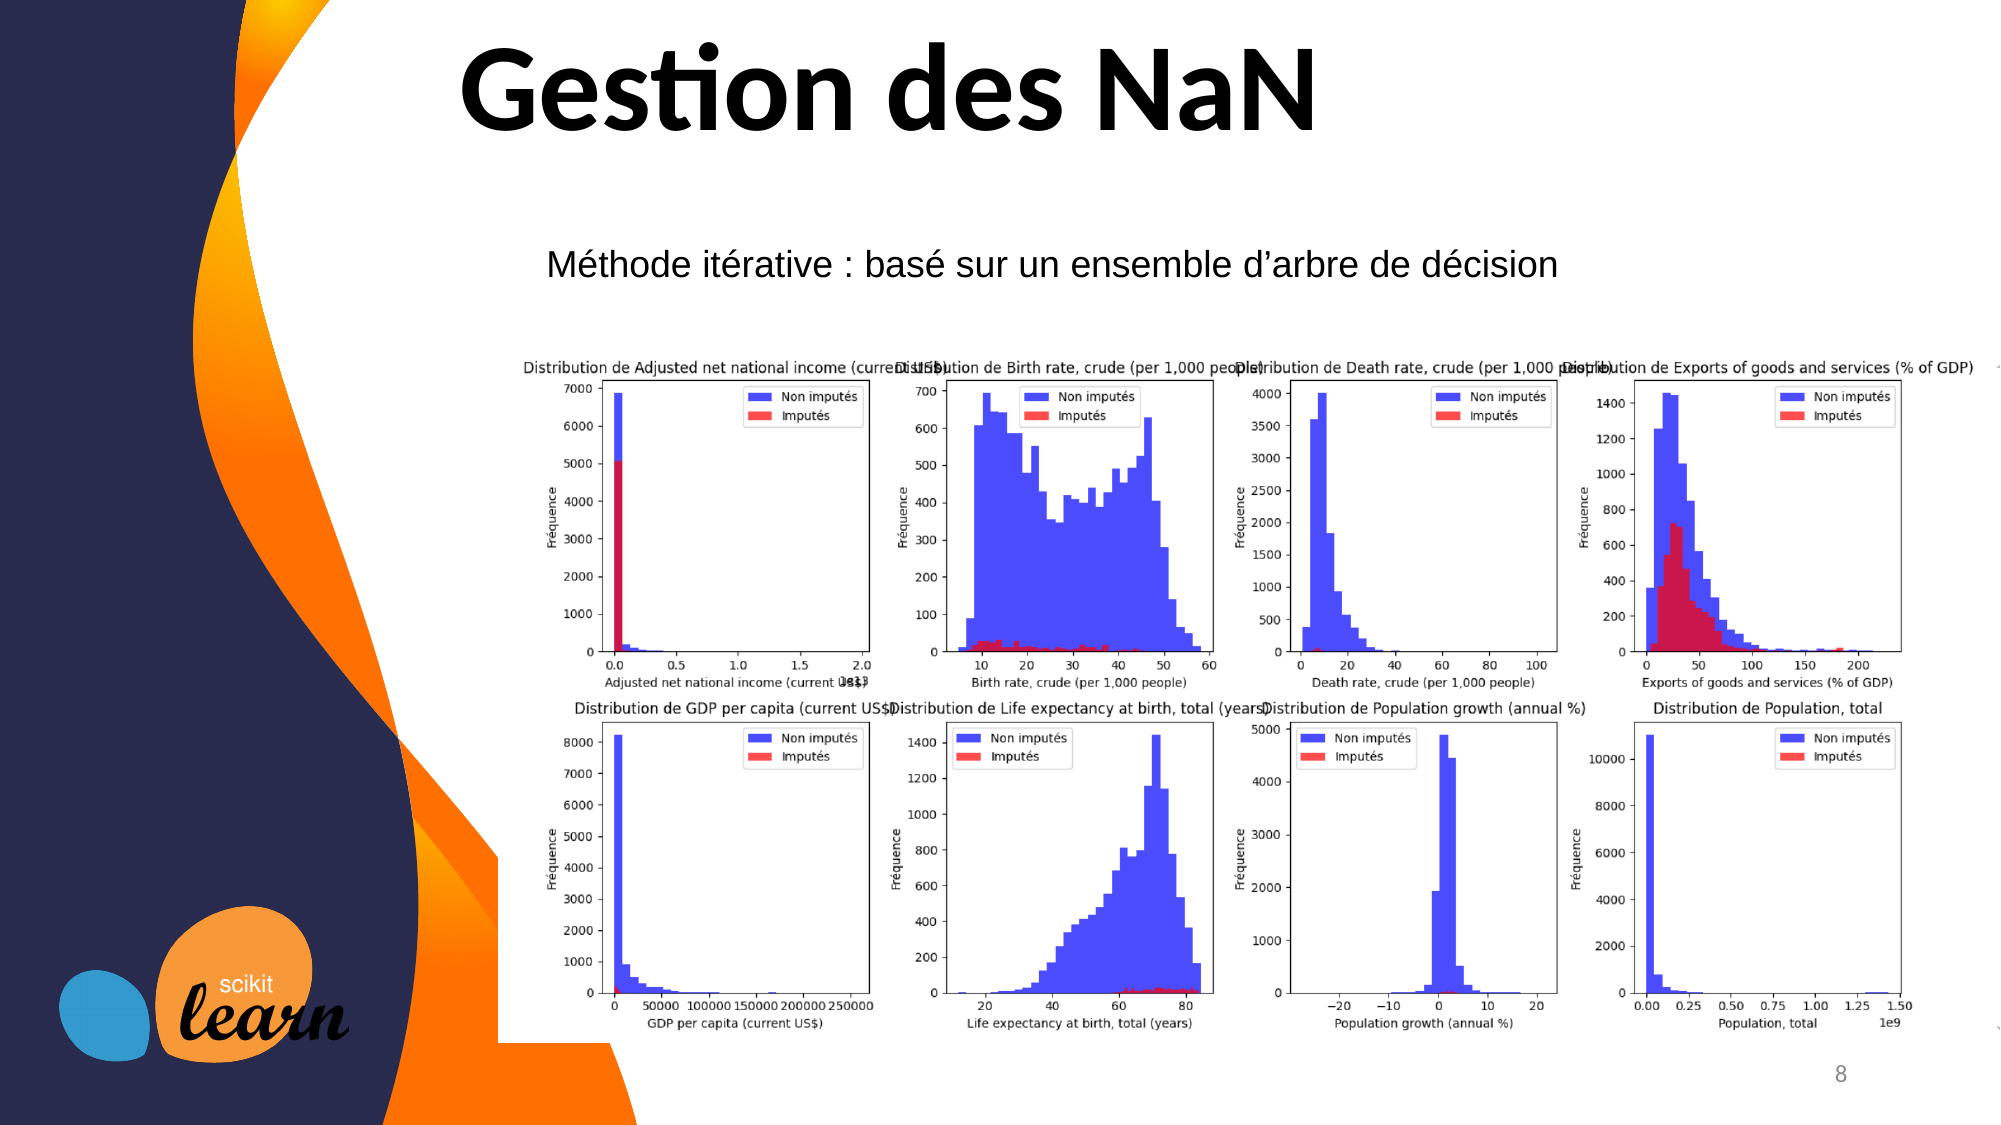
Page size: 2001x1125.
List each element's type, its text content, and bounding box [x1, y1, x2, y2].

picture [59, 906, 349, 1063]
text_box Gestion des NaN [444, 29, 1625, 170]
text_box Méthode itérative : basé sur un ensemble d’arbre de décision [531, 236, 1684, 325]
picture [498, 354, 2000, 1043]
